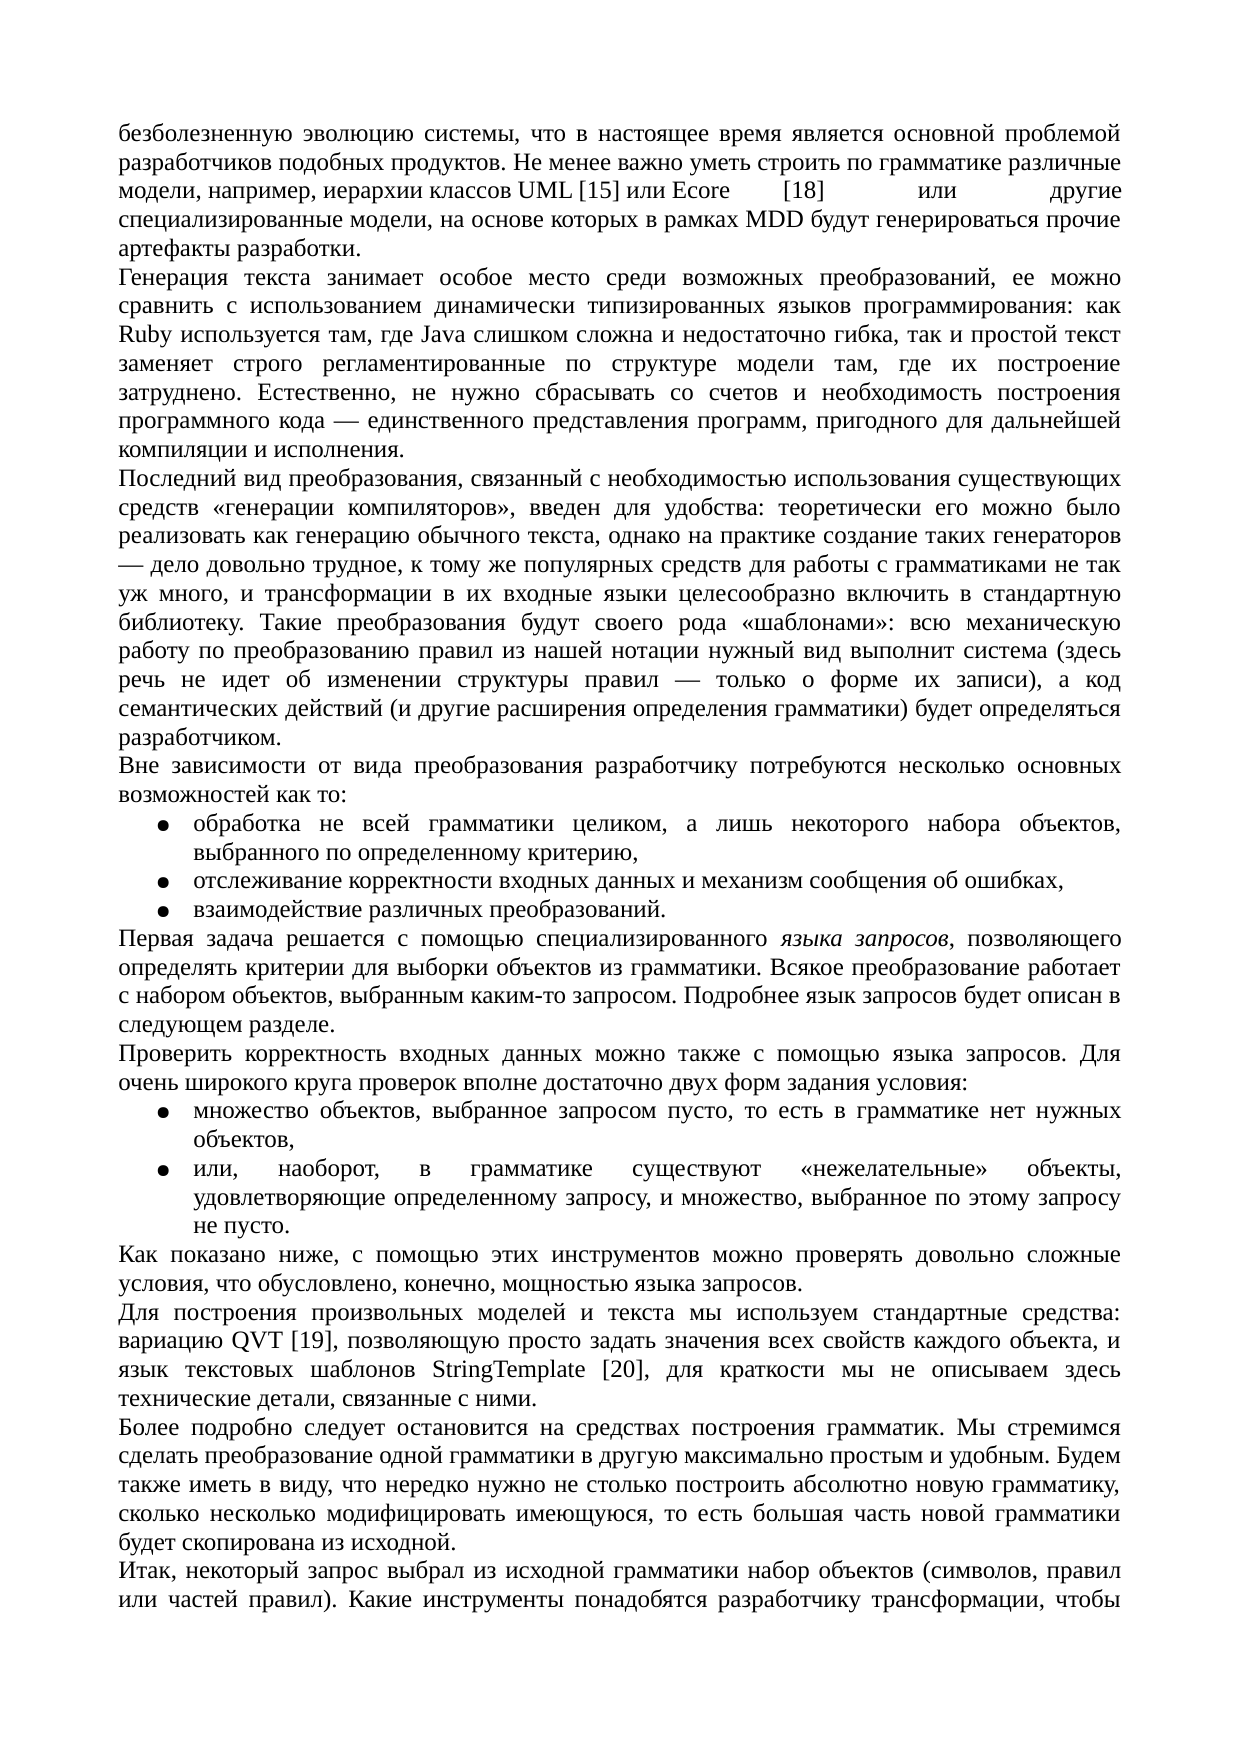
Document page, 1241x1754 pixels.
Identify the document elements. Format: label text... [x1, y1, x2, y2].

text безболезненную эволюцию системы, что в настоящее время является основной проблемой разработчиков подобных продуктов. Не менее важно уметь строить по грамматике различные модели, например, иерархии классов UML [15] или Ecore [18] или другие специализированные модели, на основе которых в рамках MDD будут генерироваться прочие артефакты разработки. [118, 118, 1122, 262]
text Итак, некоторый запрос выбрал из исходной грамматики набор объектов (символов, правил или частей правил). Какие инструменты понадобятся разработчику трансформации, чтобы [118, 1556, 1122, 1613]
list взаимодействие различных преобразований. [156, 894, 1122, 923]
list обработка не всей грамматики целиком, а лишь некоторого набора объектов, выбранного по определенному критерию, [156, 808, 1122, 866]
text Вне зависимости от вида преобразования разработчику потребуются несколько основных возможностей как то: [118, 751, 1122, 808]
list или, наоборот, в грамматике существуют «нежелательные» объекты, удовлетворяющие определенному запросу, и множество, выбранное по этому запросу не пусто. [156, 1153, 1122, 1239]
text Первая задача решается с помощью специализированного языка запросов, позволяющего определять критерии для выборки объектов из грамматики. Всякое преобразование работает с набором объектов, выбранным каким-то запросом. Подробнее язык запросов будет описан в следующем разделе. [118, 923, 1122, 1038]
text Проверить корректность входных данных можно также с помощью языка запросов. Для очень широкого круга проверок вполне достаточно двух форм задания условия: [118, 1038, 1122, 1096]
list множество объектов, выбранное запросом пусто, то есть в грамматике нет нужных объектов, [156, 1096, 1122, 1153]
text Как показано ниже, с помощью этих инструментов можно проверять довольно сложные условия, что обусловлено, конечно, мощностью языка запросов. [118, 1239, 1122, 1297]
text Более подробно следует остановится на средствах построения грамматик. Мы стремимся сделать преобразование одной грамматики в другую максимально простым и удобным. Будем также иметь в виду, что нередко нужно не столько построить абсолютно новую грамматику, сколько несколько модифицировать имеющуюся, то есть большая часть новой грамматики будет скопирована из исходной. [118, 1412, 1122, 1556]
text Генерация текста занимает особое место среди возможных преобразований, ее можно сравнить с использованием динамически типизированных языков программирования: как Ruby используется там, где Java слишком сложна и недостаточно гибка, так и простой текст заменяет строго регламентированные по структуре модели там, где их построение затруднено. Естественно, не нужно сбрасывать со счетов и необходимость построения программного кода — единственного представления программ, пригодного для дальнейшей компиляции и исполнения. [118, 262, 1122, 463]
list отслеживание корректности входных данных и механизм сообщения об ошибках, [156, 866, 1122, 894]
text Последний вид преобразования, связанный с необходимостью использования существующих средств «генерации компиляторов», введен для удобства: теоретически его можно было реализовать как генерацию обычного текста, однако на практике создание таких генераторов — дело довольно трудное, к тому же популярных средств для работы с грамматиками не так уж много, и трансформации в их входные языки целесообразно включить в стандартную библиотеку. Такие преобразования будут своего рода «шаблонами»: всю механическую работу по преобразованию правил из нашей нотации нужный вид выполнит система (здесь речь не идет об изменении структуры правил — только о форме их записи), а код семантических действий (и другие расширения определения грамматики) будет определяться разработчиком. [118, 463, 1122, 751]
text Для построения произвольных моделей и текста мы используем стандартные средства: вариацию QVT [19], позволяющую просто задать значения всех свойств каждого объекта, и язык текстовых шаблонов StringTemplate [20], для краткости мы не описываем здесь технические детали, связанные с ними. [118, 1297, 1122, 1412]
